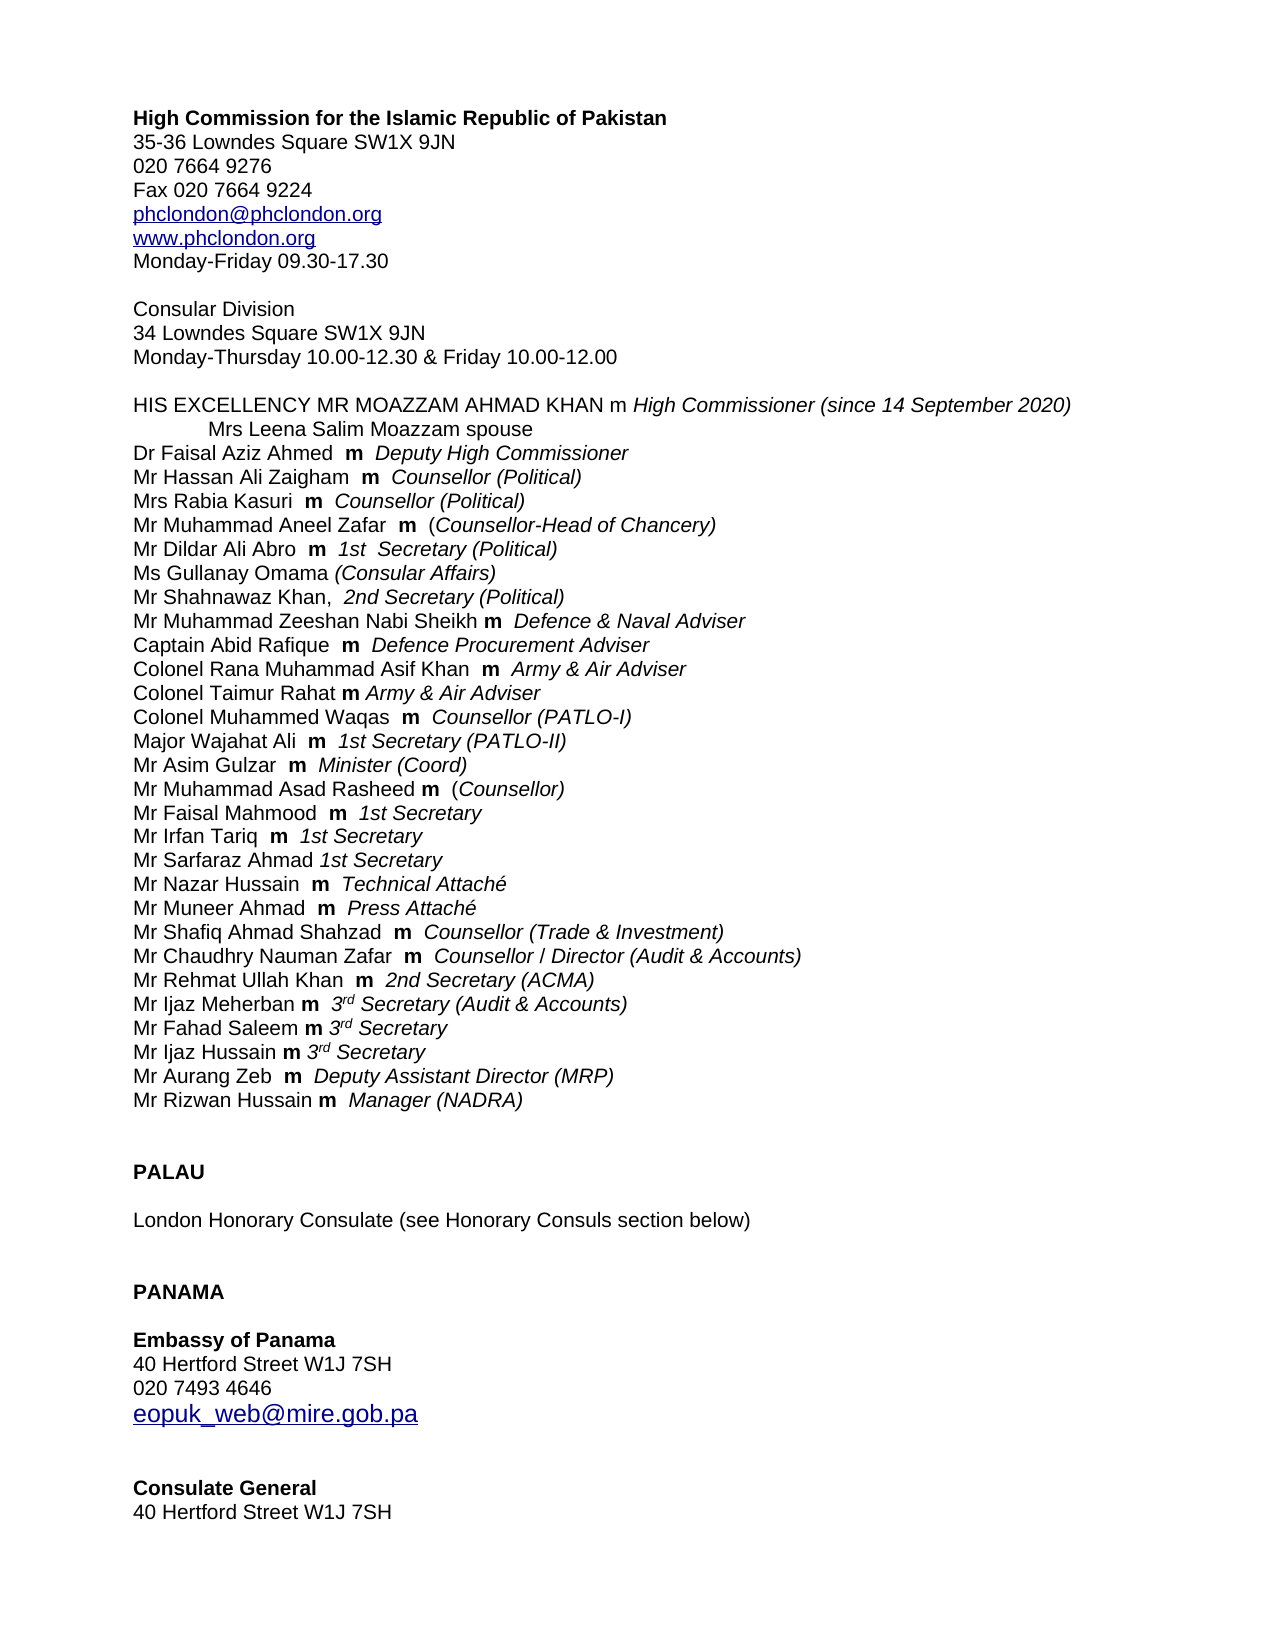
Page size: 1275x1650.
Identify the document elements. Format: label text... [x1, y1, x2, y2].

text 020 7493 4646 [133, 1375, 1181, 1399]
text Mr Muhammad Aneel Zafar m (Counsellor-Head of Chancery) [133, 513, 1181, 537]
text 020 7664 9276 [133, 153, 1181, 177]
text Mr Rehmat Ullah Khan m 2nd Secretary (ACMA) [133, 968, 1181, 992]
text Colonel Muhammed Waqas m Counsellor (PATLO-I) [133, 704, 1181, 728]
text Captain Abid Rafique m Defence Procurement Adviser [133, 633, 1181, 657]
text Consular Division [133, 297, 1181, 321]
text 35-36 Lowndes Square SW1X 9JN [133, 129, 1181, 153]
text Dr Faisal Aziz Ahmed m Deputy High Commissioner [133, 441, 1181, 465]
text Mr Rizwan Hussain m Manager (NADRA) [133, 1088, 1181, 1112]
text PALAU [133, 1160, 1181, 1184]
text Mr Muhammad Asad Rasheed m (Counsellor) [133, 776, 1181, 800]
text Colonel Rana Muhammad Asif Khan m Army & Air Adviser [133, 657, 1181, 681]
text Fax 020 7664 9224 [133, 177, 1181, 201]
text Mr Ijaz Hussain m 3rd Secretary [133, 1040, 1181, 1064]
text phclondon@phclondon.org [133, 201, 1181, 225]
text Monday-Friday 09.30-17.30 [133, 249, 1181, 273]
text Mrs Rabia Kasuri m Counsellor (Political) [133, 489, 1181, 513]
text Monday-Thursday 10.00-12.30 & Friday 10.00-12.00 [133, 345, 1181, 369]
text Mr Asim Gulzar m Minister (Coord) [133, 752, 1181, 776]
text Mr Irfan Tariq m 1st Secretary [133, 824, 1181, 848]
text www.phclondon.org [133, 225, 1181, 249]
text Mr Dildar Ali Abro m 1st Secretary (Political) [133, 537, 1181, 561]
text Embassy of Panama [133, 1327, 1181, 1351]
text Mr Muhammad Zeeshan Nabi Sheikh m Defence & Naval Adviser [133, 609, 1181, 633]
text Major Wajahat Ali m 1st Secretary (PATLO-II) [133, 728, 1181, 752]
text Mr Muneer Ahmad m Press Attaché [133, 896, 1181, 920]
text Mr Hassan Ali Zaigham m Counsellor (Political) [133, 465, 1181, 489]
text Mr Nazar Hussain m Technical Attaché [133, 872, 1181, 896]
text Ms Gullanay Omama (Consular Affairs) [133, 561, 1181, 585]
text High Commission for the Islamic Republic of Pakistan [133, 106, 1181, 129]
text Mr Faisal Mahmood m 1st Secretary [133, 800, 1181, 824]
text Mr Shafiq Ahmad Shahzad m Counsellor (Trade & Investment) [133, 920, 1181, 944]
text Mr Aurang Zeb m Deputy Assistant Director (MRP) [133, 1064, 1181, 1088]
text Mrs Leena Salim Moazzam spouse [133, 417, 1181, 441]
text 40 Hertford Street W1J 7SH [133, 1500, 1181, 1524]
text Mr Chaudhry Nauman Zafar m Counsellor / Director (Audit & Accounts) [133, 944, 1181, 968]
text eopuk_web@mire.gob.pa [133, 1399, 1181, 1428]
text 40 Hertford Street W1J 7SH [133, 1351, 1181, 1375]
text Mr Shahnawaz Khan, 2nd Secretary (Political) [133, 585, 1181, 609]
text Mr Sarfaraz Ahmad 1st Secretary [133, 848, 1181, 872]
text 34 Lowndes Square SW1X 9JN [133, 321, 1181, 345]
text London Honorary Consulate (see Honorary Consuls section below) [133, 1208, 1181, 1232]
text PANAMA [133, 1279, 1181, 1303]
text Mr Fahad Saleem m 3rd Secretary [133, 1016, 1181, 1040]
text Mr Ijaz Meherban m 3rd Secretary (Audit & Accounts) [133, 992, 1181, 1016]
text Colonel Taimur Rahat m Army & Air Adviser [133, 681, 1181, 704]
text Consulate General [133, 1476, 1181, 1500]
text HIS EXCELLENCY MR MOAZZAM AHMAD KHAN m High Commissioner (since 14 September 2020) [133, 393, 1181, 417]
